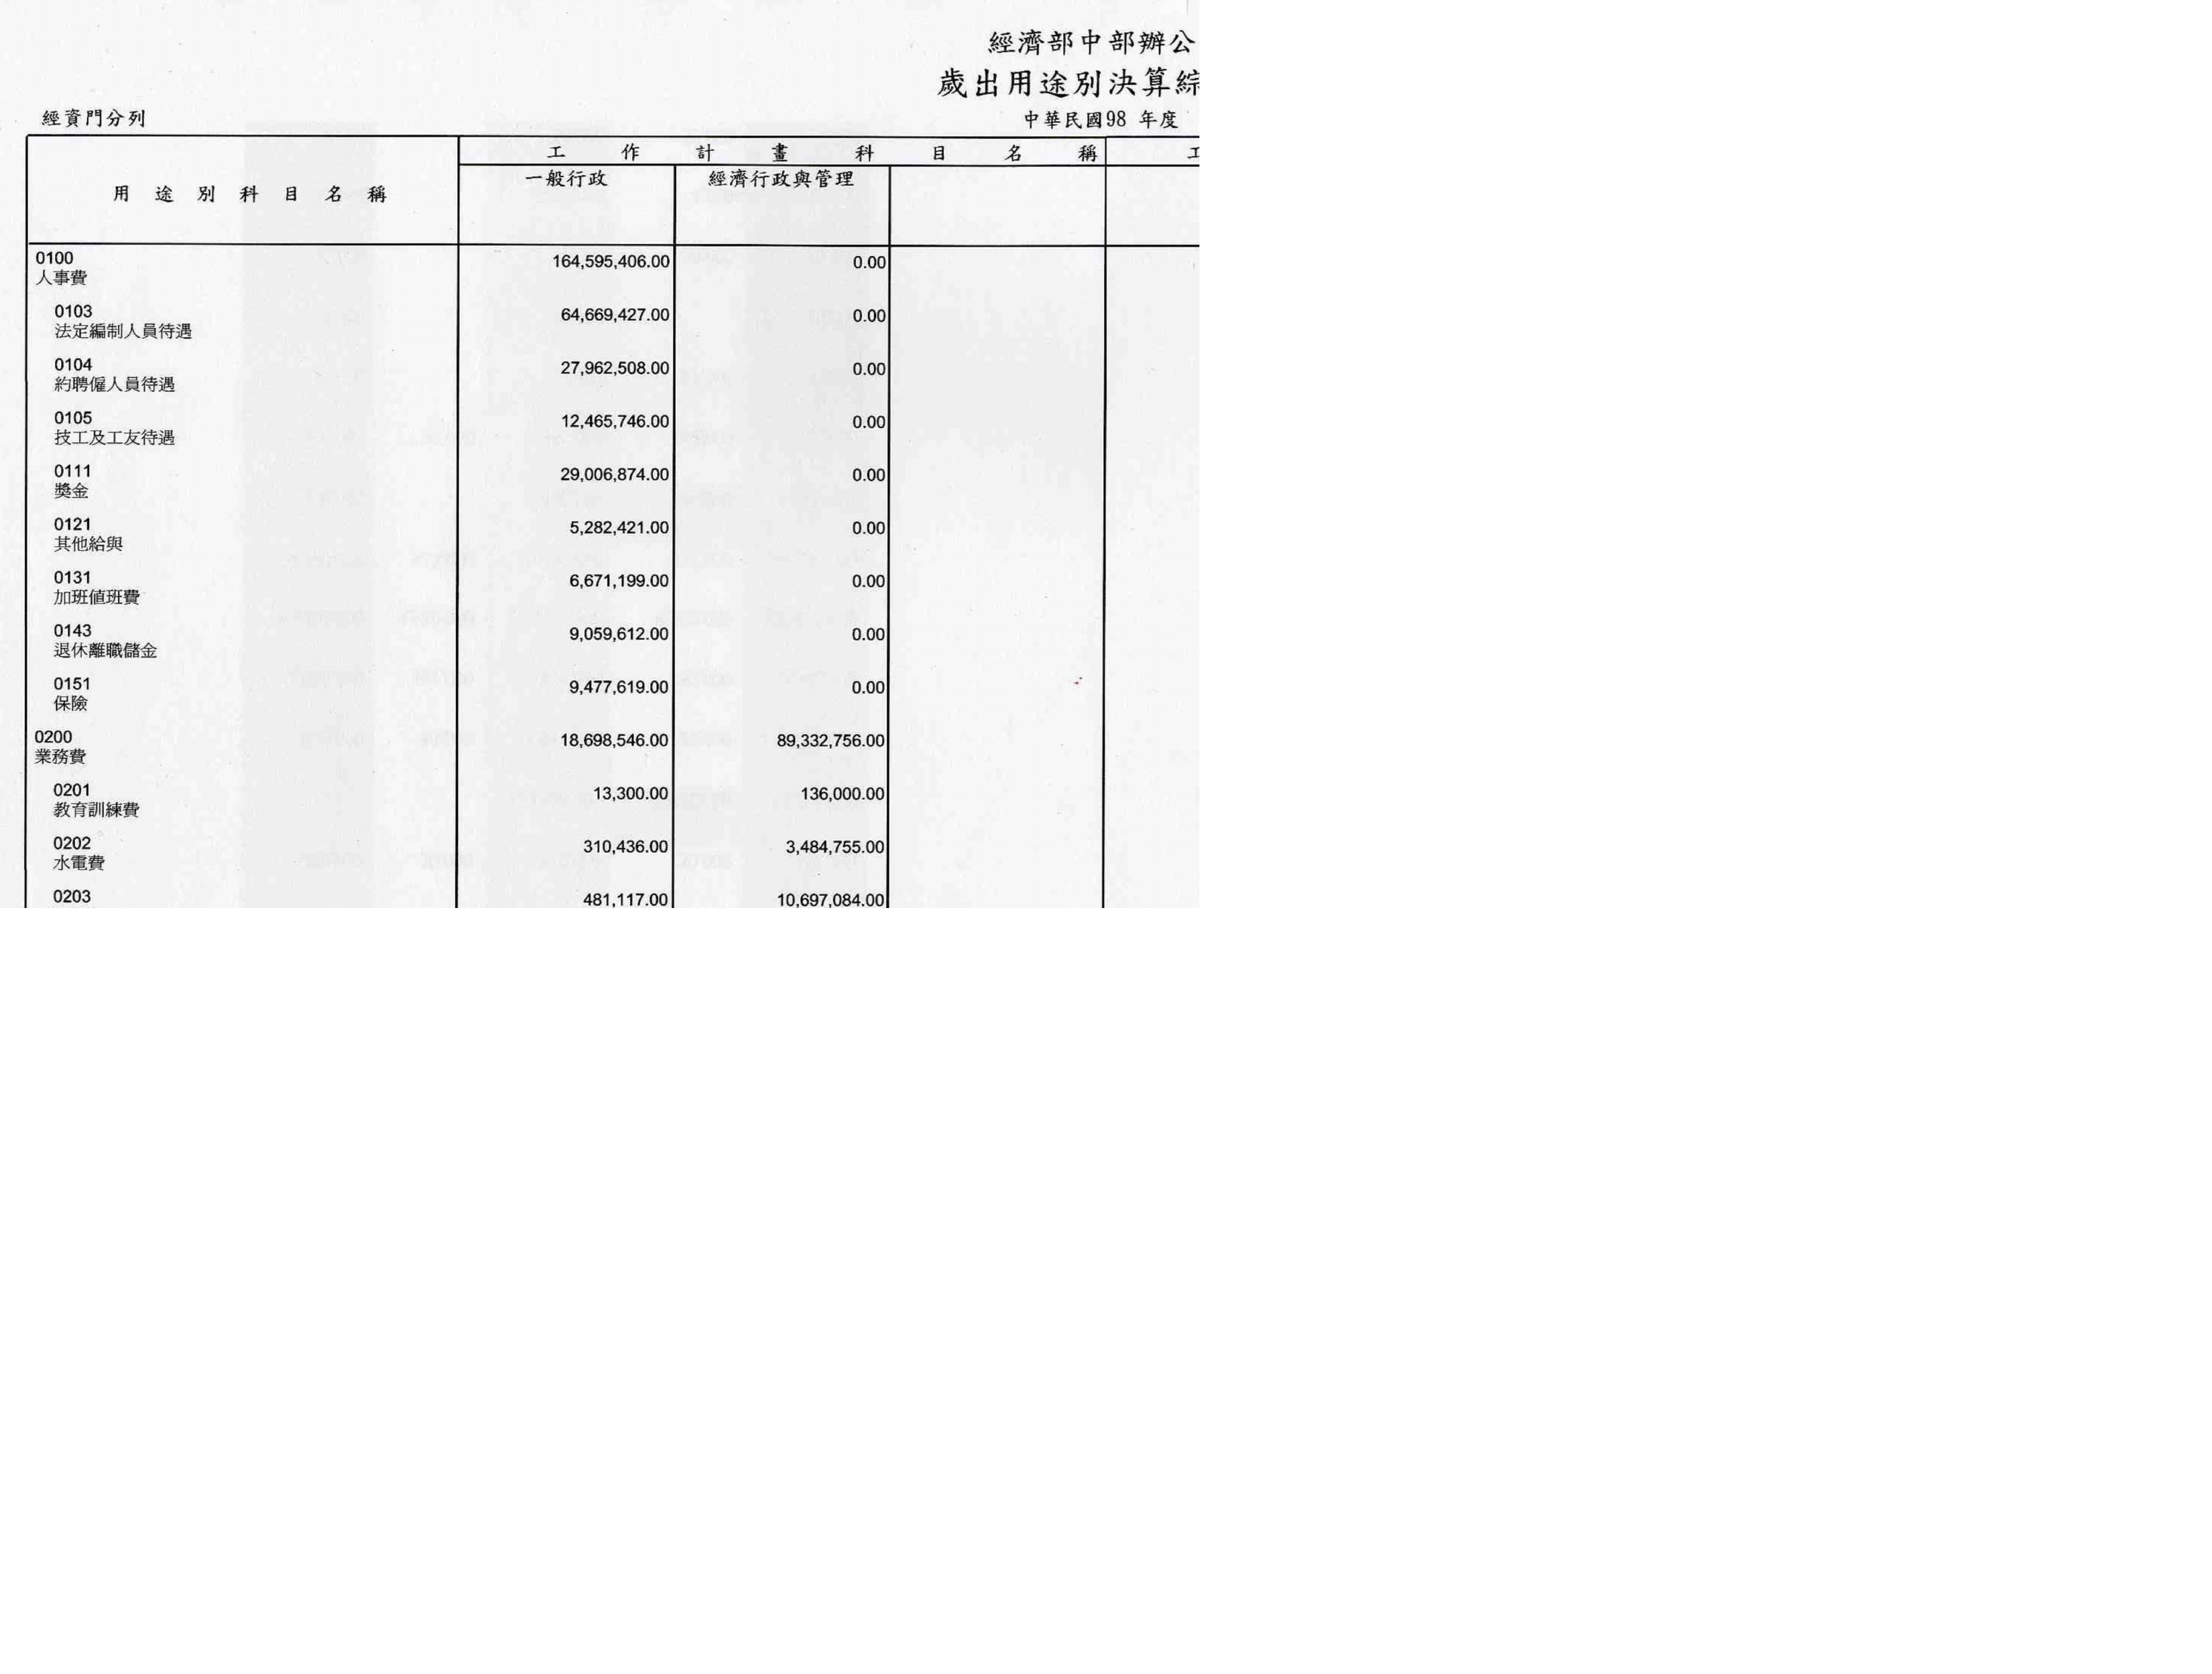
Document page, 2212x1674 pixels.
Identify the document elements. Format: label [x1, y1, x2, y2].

picture [0, 0, 1200, 908]
